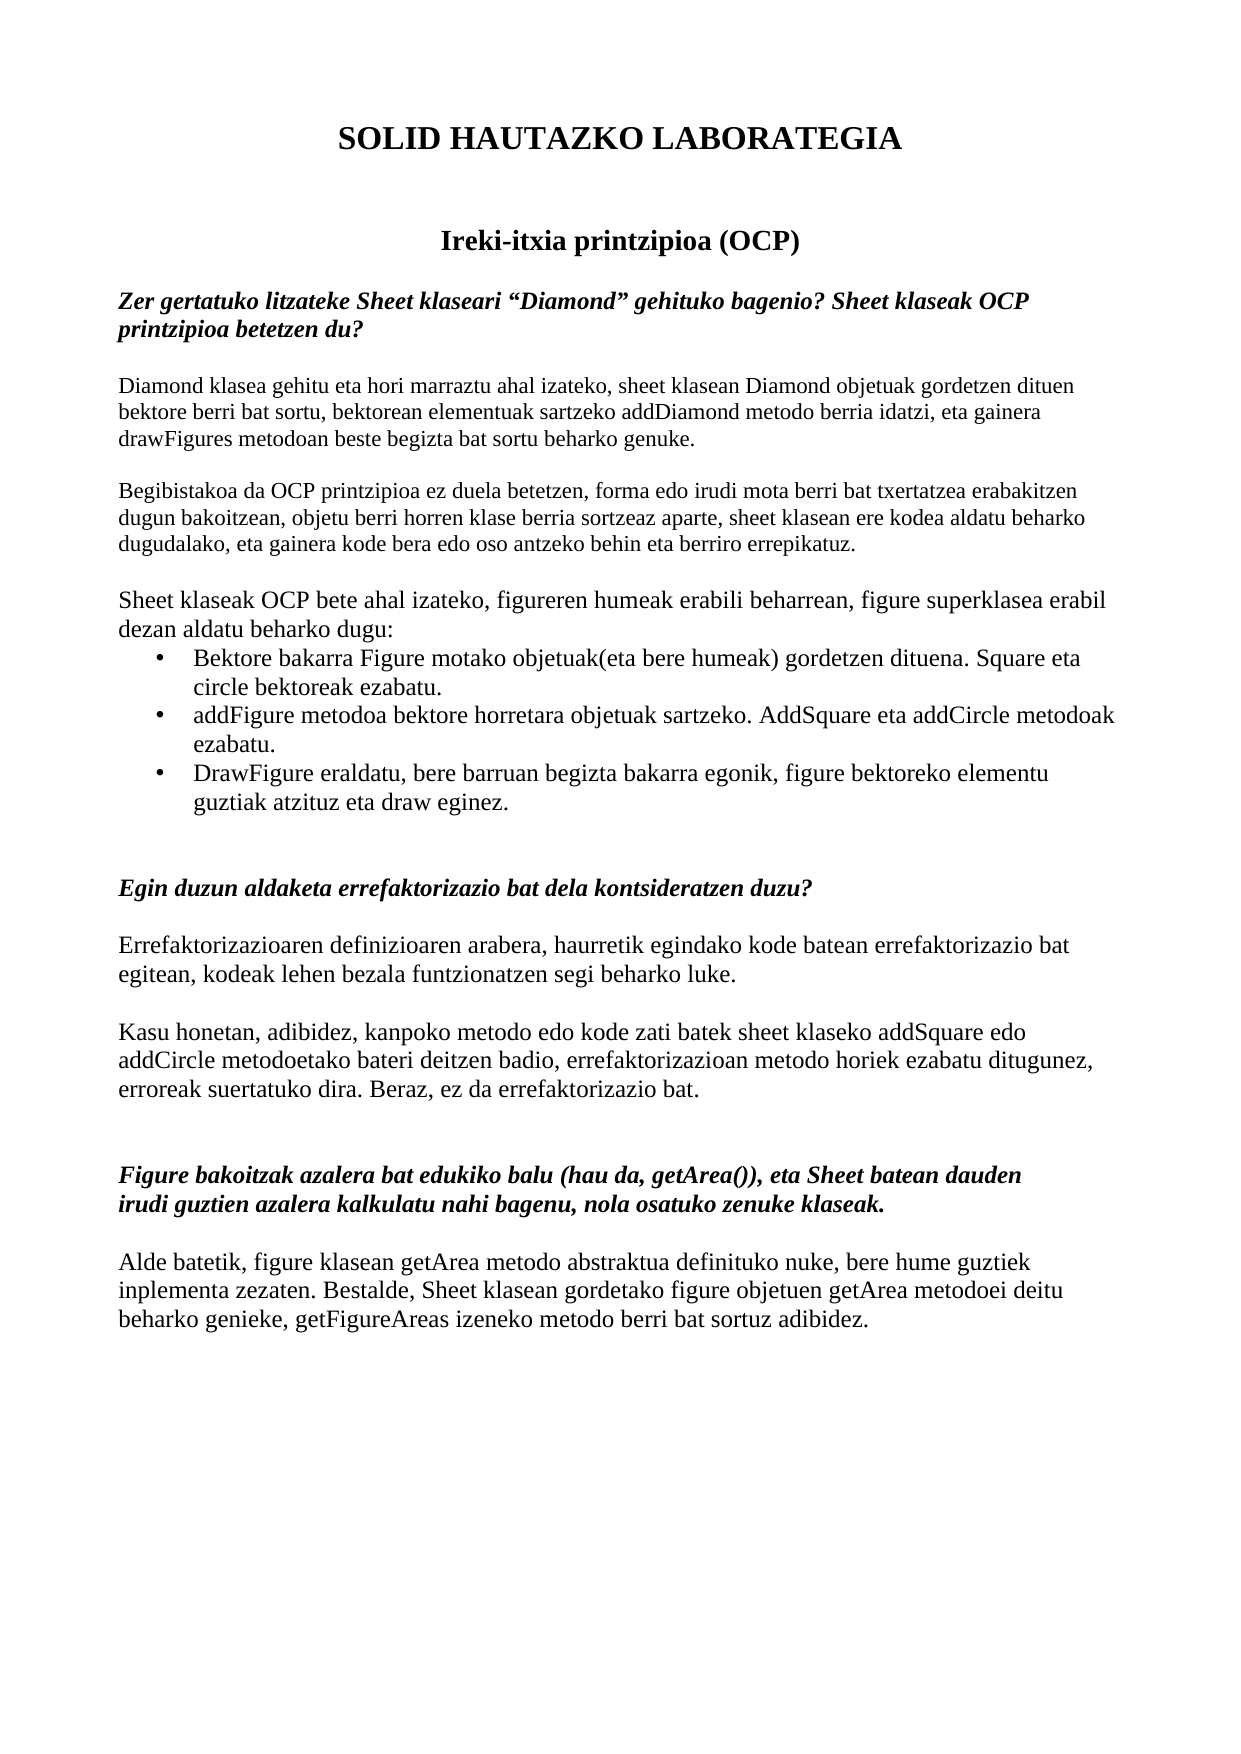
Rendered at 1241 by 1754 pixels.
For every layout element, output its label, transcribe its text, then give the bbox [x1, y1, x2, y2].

list addFigure metodoa bektore horretara objetuak sartzeko. AddSquare eta addCircle metodoak ezabatu. [156, 700, 1122, 758]
text Alde batetik, figure klasean getArea metodo abstraktua definituko nuke, bere hume guztiek inplementa zezaten. Bestalde, Sheet klasean gordetako figure objetuen getArea metodoei deitu beharko genieke, getFigureAreas izeneko metodo berri bat sortuz adibidez. [118, 1247, 1122, 1333]
list Bektore bakarra Figure motako objetuak(eta bere humeak) gordetzen dituena. Square eta circle bektoreak ezabatu. [156, 643, 1122, 700]
text Ireki-itxia printzipioa (OCP) [118, 223, 1122, 257]
list DrawFigure eraldatu, bere barruan begizta bakarra egonik, figure bektoreko elementu guztiak atzituz eta draw eginez. [156, 758, 1122, 815]
text Sheet klaseak OCP bete ahal izateko, figureren humeak erabili beharrean, figure superklasea erabil dezan aldatu beharko dugu: [118, 585, 1122, 643]
text Errefaktorizazioaren definizioaren arabera, haurretik egindako kode batean errefaktorizazio bat egitean, kodeak lehen bezala funtzionatzen segi beharko luke. [118, 930, 1122, 988]
text Begibistakoa da OCP printzipioa ez duela betetzen, forma edo irudi mota berri bat txertatzea erabakitzen dugun bakoitzean, objetu berri horren klase berria sortzeaz aparte, sheet klasean ere kodea aldatu beharko dugudalako, eta gainera kode bera edo oso antzeko behin eta berriro errepikatuz. [118, 477, 1122, 557]
text Zer gertatuko litzateke Sheet klaseari “Diamond” gehituko bagenio? Sheet klaseak OCP printzipioa betetzen du? [118, 286, 1122, 343]
text SOLID HAUTAZKO LABORATEGIA [118, 118, 1122, 156]
text Egin duzun aldaketa errefaktorizazio bat dela kontsideratzen duzu? [118, 873, 1122, 902]
text Kasu honetan, adibidez, kanpoko metodo edo kode zati batek sheet klaseko addSquare edo addCircle metodoetako bateri deitzen badio, errefaktorizazioan metodo horiek ezabatu ditugunez, erroreak suertatuko dira. Beraz, ez da errefaktorizazio bat. [118, 1017, 1122, 1103]
text Diamond klasea gehitu eta hori marraztu ahal izateko, sheet klasean Diamond objetuak gordetzen dituen bektore berri bat sortu, bektorean elementuak sartzeko addDiamond metodo berria idatzi, eta gainera drawFigures metodoan beste begizta bat sortu beharko genuke. [118, 372, 1122, 451]
text Figure bakoitzak azalera bat edukiko balu (hau da, getArea()), eta Sheet batean dauden irudi guztien azalera kalkulatu nahi bagenu, nola osatuko zenuke klaseak. [118, 1160, 1122, 1218]
